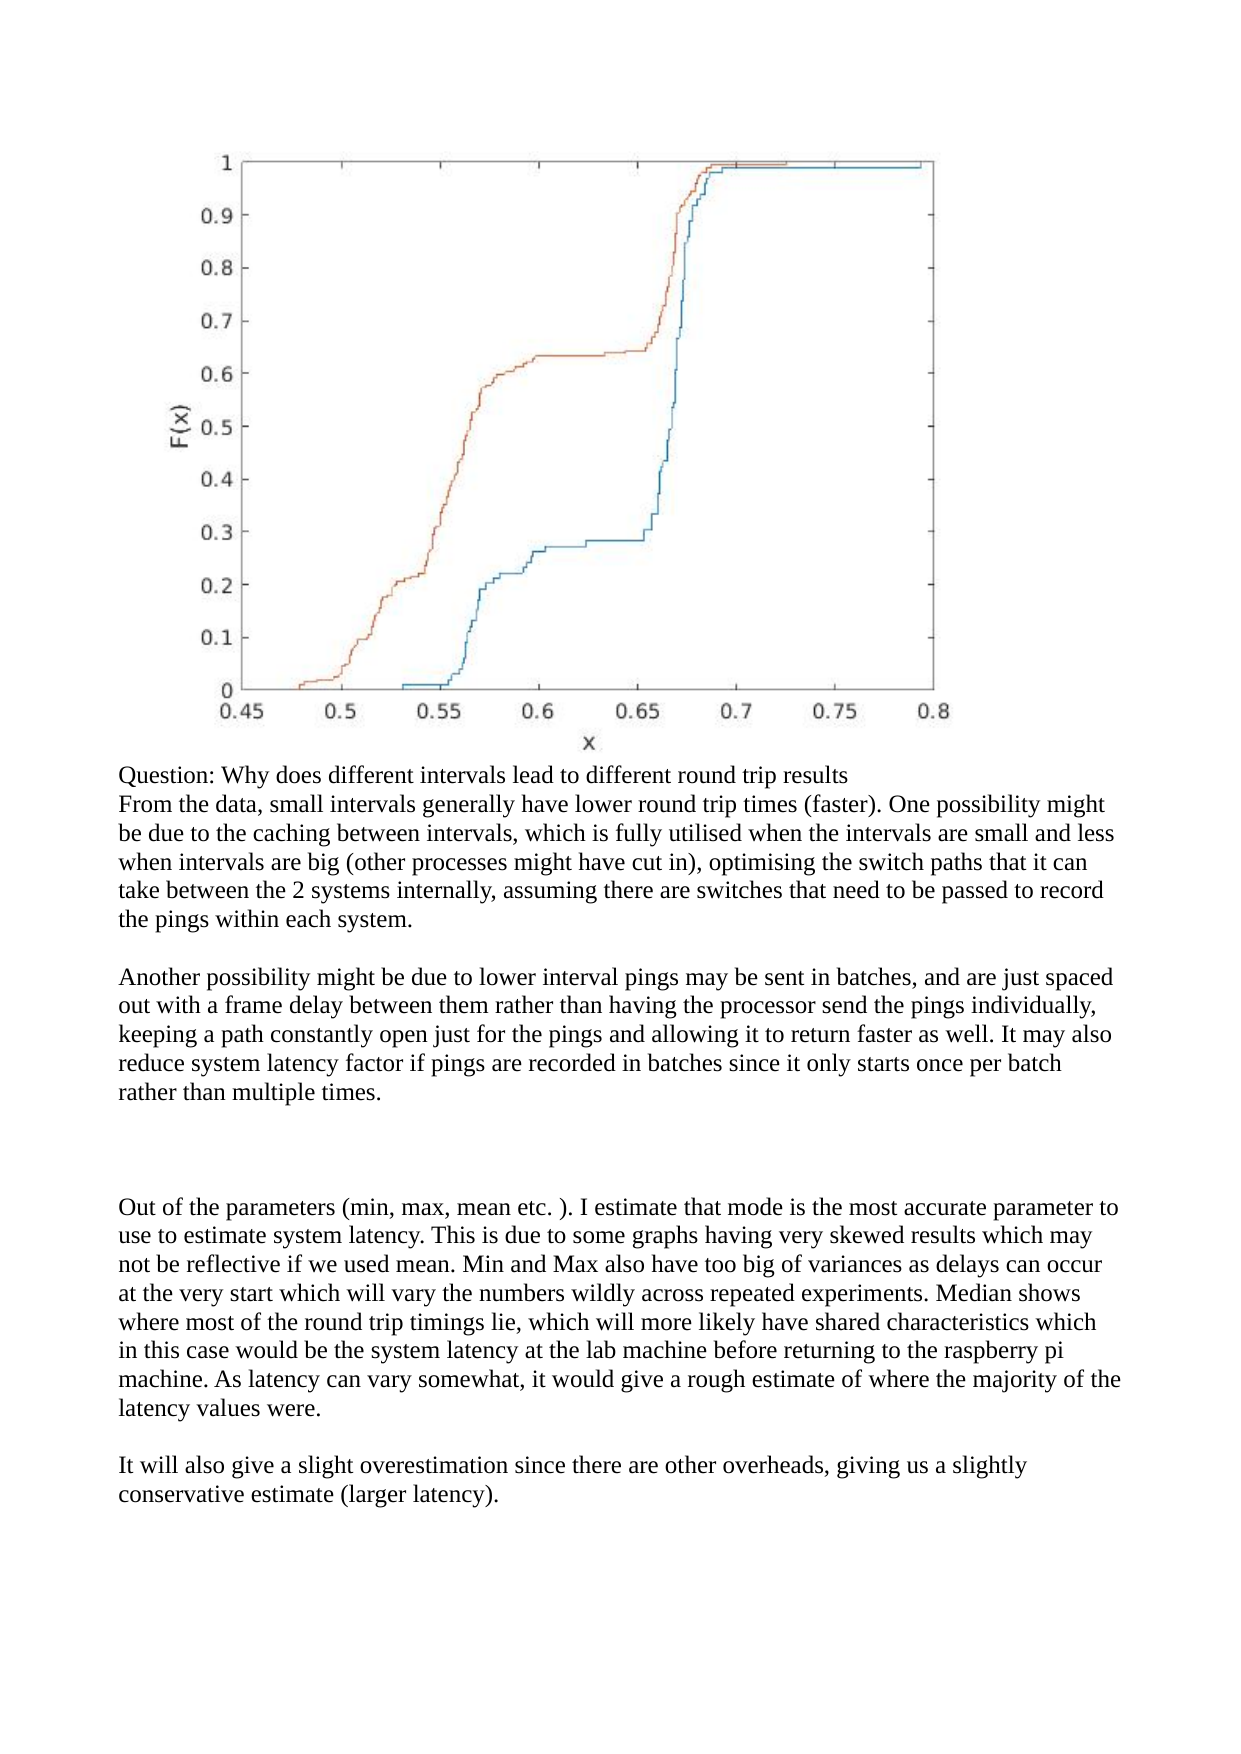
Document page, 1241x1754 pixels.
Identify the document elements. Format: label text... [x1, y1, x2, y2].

picture [127, 115, 1019, 761]
text Question: Why does different intervals lead to different round trip results [118, 761, 1122, 789]
text Another possibility might be due to lower interval pings may be sent in batches, and are just spaced out with a frame delay between them rather than having the processor send the pings individually, keeping a path constantly open just for the pings and allowing it to return faster as well. It may also reduce system latency factor if pings are recorded in batches since it only starts once per batch rather than multiple times. [118, 962, 1122, 1105]
text Out of the parameters (min, max, mean etc. ). I estimate that mode is the most accurate parameter to use to estimate system latency. This is due to some graphs having very skewed results which may not be reflective if we used mean. Min and Max also have too big of variances as delays can occur at the very start which will vary the numbers wildly across repeated experiments. Median shows where most of the round trip timings lie, which will more likely have shared characteristics which in this case would be the system latency at the lab machine before returning to the raspberry pi machine. As latency can vary somewhat, it would give a rough estimate of where the majority of the latency values were. [118, 1192, 1122, 1422]
text From the data, small intervals generally have lower round trip times (faster). One possibility might be due to the caching between intervals, which is fully utilised when the intervals are small and less when intervals are big (other processes might have cut in), optimising the switch paths that it can take between the 2 systems internally, assuming there are switches that need to be passed to record the pings within each system. [118, 789, 1122, 933]
text It will also give a slight overestimation since there are other overheads, giving us a slightly conservative estimate (larger latency). [118, 1450, 1122, 1508]
